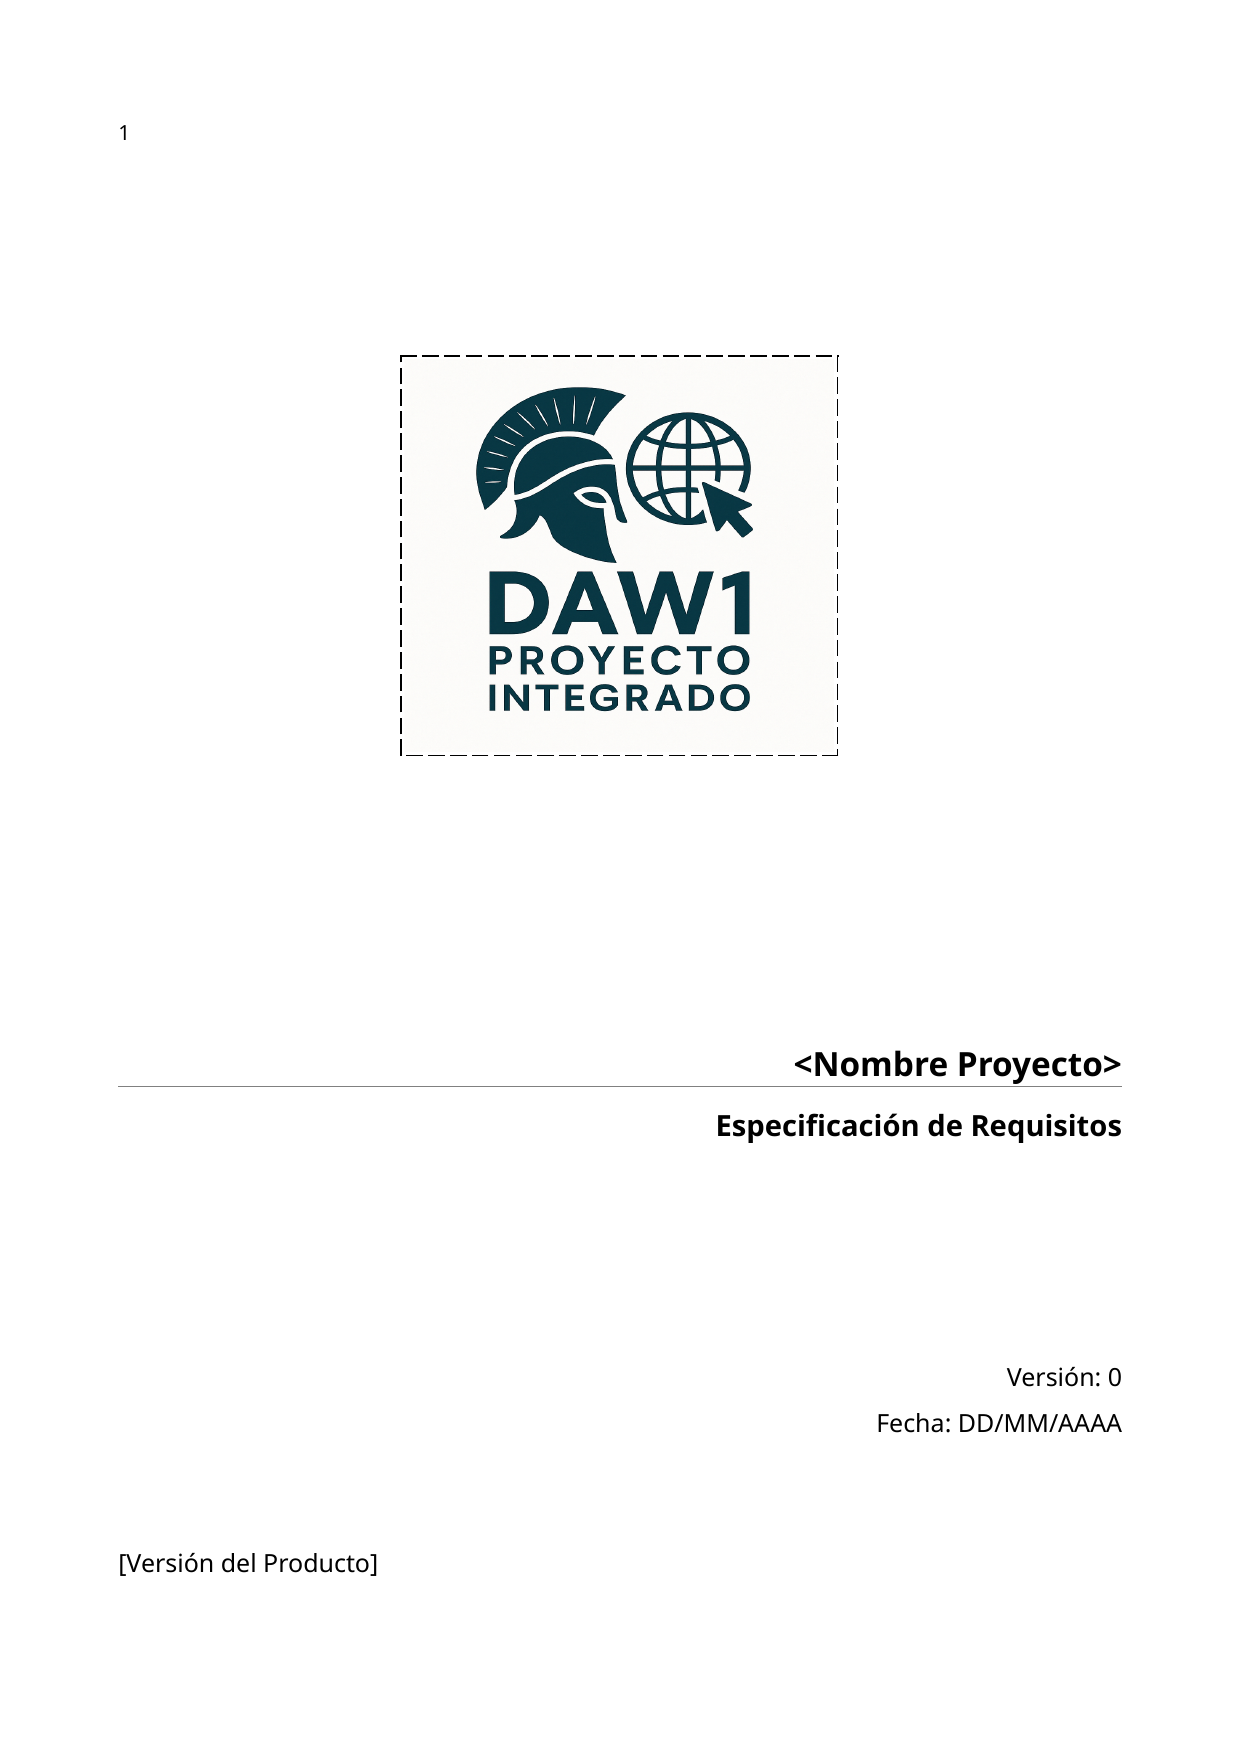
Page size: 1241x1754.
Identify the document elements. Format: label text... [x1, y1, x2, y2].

text <Nombre Proyecto> [118, 1041, 1122, 1086]
text Fecha: DD/MM/AAAA [118, 1406, 1122, 1440]
title Especificación de Requisitos [118, 1105, 1122, 1144]
text Versión: 0 [118, 1359, 1122, 1393]
text 1 [118, 118, 1122, 147]
picture [404, 359, 834, 752]
text [Versión del Producto] [118, 1545, 1122, 1579]
